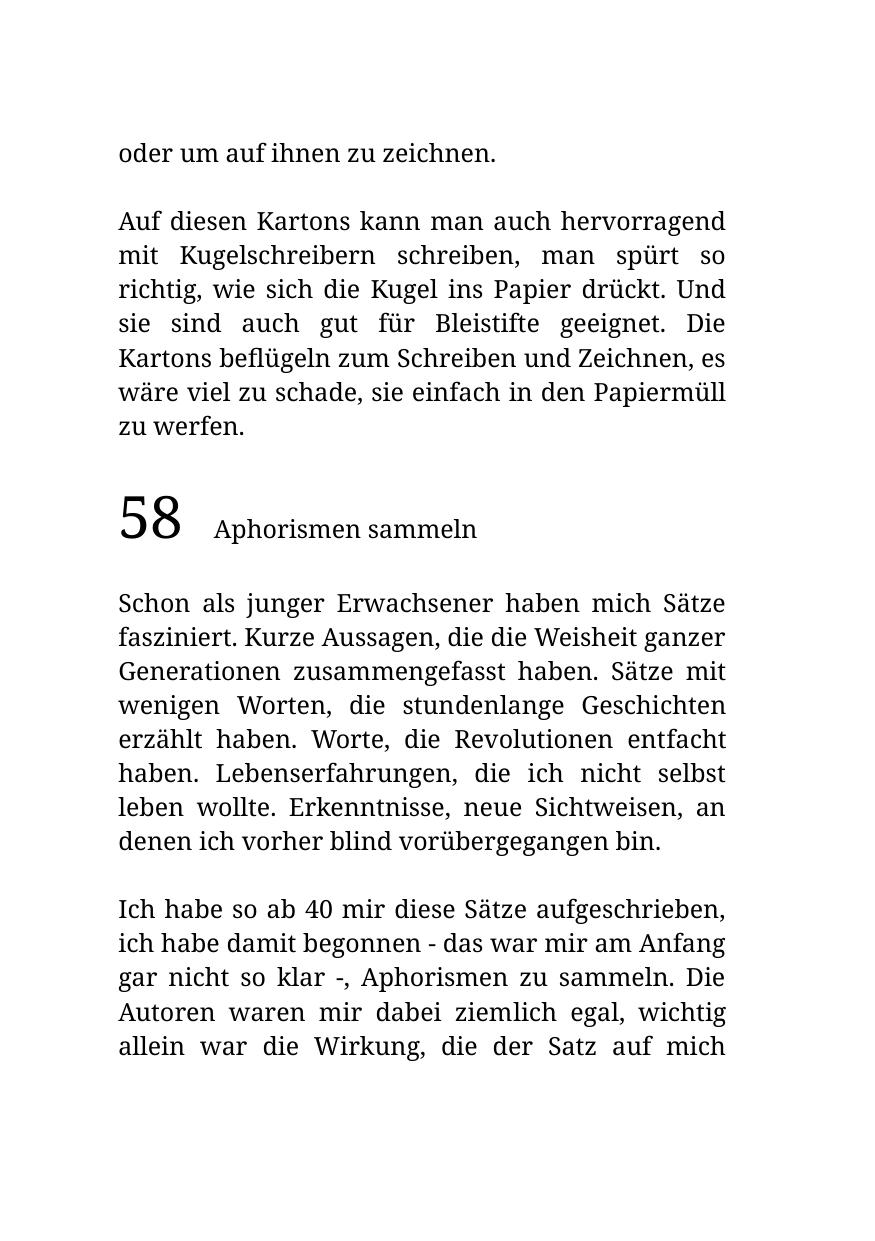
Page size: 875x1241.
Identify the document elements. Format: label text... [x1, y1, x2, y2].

text oder um auf ihnen zu zeichnen. [118, 136, 726, 170]
subtitle 58 Aphorismen sammeln [118, 476, 726, 556]
text Schon als junger Erwachsener haben mich Sätze fasziniert. Kurze Aussagen, die die Weisheit ganzer Generationen zusam­men­gefasst haben. Sätze mit wenigen Worten, die stun­den­lange Geschichten erzählt haben. Worte, die Revolutionen ent­facht haben. Lebenserfahrungen, die ich nicht selbst leben wollte. Erkenntnisse, neue Sichtweisen, an denen ich vorher blind vorübergegangen bin. [118, 585, 726, 858]
text Auf diesen Kartons kann man auch hervorragend mit Kugelschreibern schreiben, man spürt so richtig, wie sich die Kugel ins Papier drückt. Und sie sind auch gut für Bleistifte geeignet. Die Kartons beflügeln zum Schreiben und Zeichnen, es wäre viel zu schade, sie einfach in den Papiermüll zu werfen. [118, 204, 726, 442]
text Ich habe so ab 40 mir diese Sätze aufgeschrieben, ich habe damit begonnen - das war mir am Anfang gar nicht so klar -, Aphorismen zu sammeln. Die Autoren waren mir dabei ziem­lich egal, wichtig allein war die Wirkung, die der Satz auf mich [118, 892, 726, 1062]
